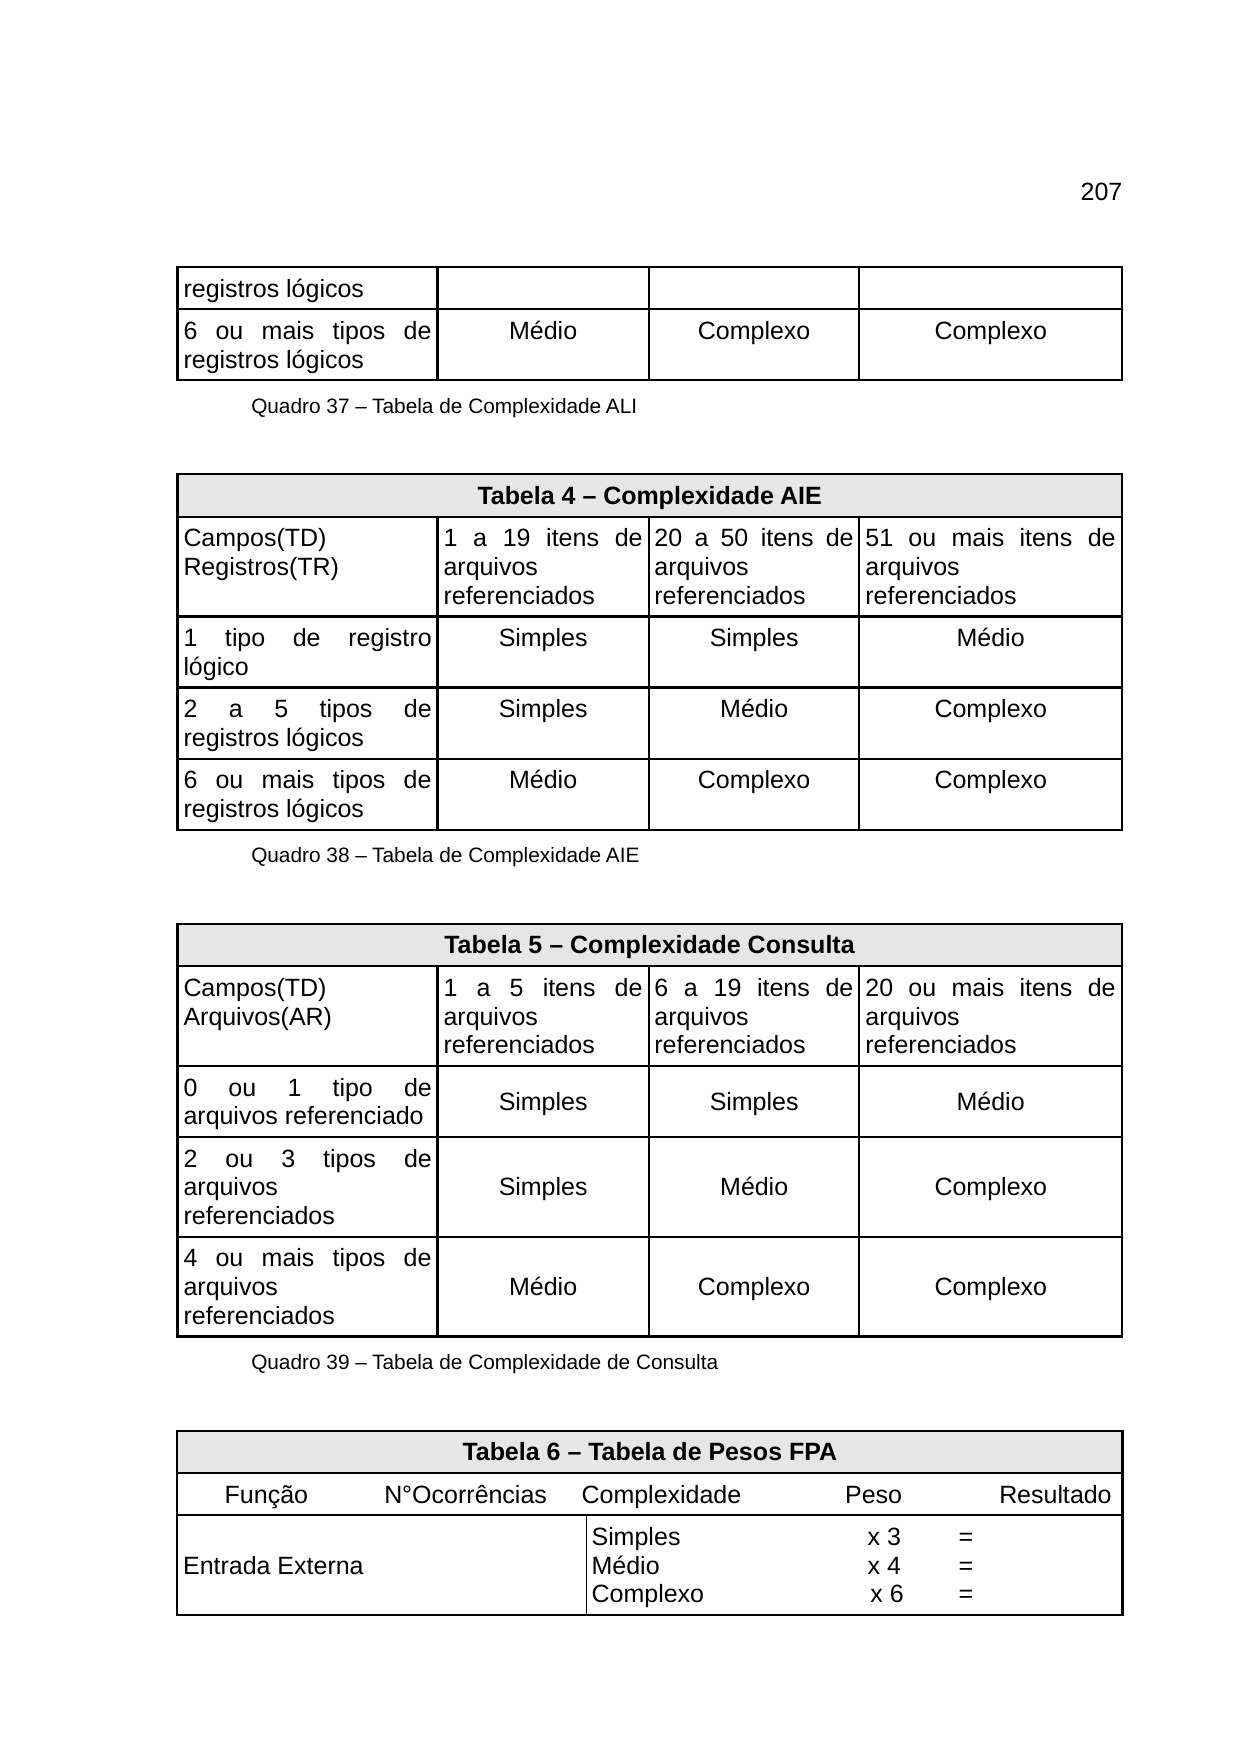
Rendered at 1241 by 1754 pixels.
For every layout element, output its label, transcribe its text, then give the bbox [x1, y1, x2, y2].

table_header Tabela 6 – Tabela de Pesos FPA [178, 1432, 1121, 1472]
table_cell Médio [860, 618, 1121, 686]
table_cell Simples [650, 1067, 858, 1136]
table_cell Médio [439, 310, 648, 379]
table_cell Médio [439, 1238, 648, 1335]
table_cell 20 ou mais itens de arquivos referenciados [860, 967, 1121, 1065]
table_cell Função N°Ocorrências Complexidade Peso Resultado [178, 1474, 1121, 1514]
table_cell Simples [439, 1067, 648, 1136]
table_cell = = = [953, 1516, 1121, 1614]
table_cell Médio [650, 689, 858, 757]
table_cell Simples [439, 689, 648, 757]
table_cell Complexo [650, 1238, 858, 1335]
table_cell Complexo [860, 310, 1121, 379]
table_cell 4 ou mais tipos de arquivos referenciados [179, 1238, 436, 1335]
table_header Tabela 4 – Complexidade AIE [179, 475, 1121, 516]
table_cell Complexo [860, 689, 1121, 757]
table_cell Médio [439, 760, 648, 828]
table_cell 6 ou mais tipos de registros lógicos [179, 310, 436, 379]
table_cell 6 ou mais tipos de registros lógicos [179, 760, 436, 828]
table_cell Médio [650, 1138, 858, 1236]
table_cell [650, 268, 858, 308]
table_cell Simples [439, 1138, 648, 1236]
table_cell Campos(TD) Arquivos(AR) [179, 967, 436, 1065]
table_cell Complexo [860, 1138, 1121, 1236]
table_cell Médio [860, 1067, 1121, 1136]
table_cell Simples [439, 618, 648, 686]
table_cell 20 a 50 itens de arquivos referenciados [650, 518, 858, 615]
table_cell [439, 268, 648, 308]
table_cell Simples x 3 Médio x 4 Complexo x 6 [587, 1516, 953, 1614]
table_cell 1 tipo de registro lógico [179, 618, 436, 686]
table_header Tabela 5 – Complexidade Consulta [179, 925, 1121, 965]
text Quadro 39 – Tabela de Complexidade de Consulta [177, 1350, 1122, 1374]
table_cell 51 ou mais itens de arquivos referenciados [860, 518, 1121, 615]
table_cell registros lógicos [179, 268, 436, 308]
table_cell Complexo [860, 760, 1121, 828]
table_cell 2 ou 3 tipos de arquivos referenciados [179, 1138, 436, 1236]
table_cell 2 a 5 tipos de registros lógicos [179, 689, 436, 757]
table_cell Complexo [650, 310, 858, 379]
text Quadro 37 – Tabela de Complexidade ALI [177, 394, 1122, 418]
table_cell 6 a 19 itens de arquivos referenciados [650, 967, 858, 1065]
table_cell 1 a 5 itens de arquivos referenciados [439, 967, 648, 1065]
table_cell [860, 268, 1121, 308]
table_cell 0 ou 1 tipo de arquivos referenciado [179, 1067, 436, 1136]
table_cell Complexo [860, 1238, 1121, 1335]
table_cell 1 a 19 itens de arquivos referenciados [439, 518, 648, 615]
table_cell Complexo [650, 760, 858, 828]
table_cell Simples [650, 618, 858, 686]
table_cell Campos(TD) Registros(TR) [179, 518, 436, 615]
table_cell Entrada Externa [178, 1516, 586, 1614]
text Quadro 38 – Tabela de Complexidade AIE [177, 843, 1122, 867]
